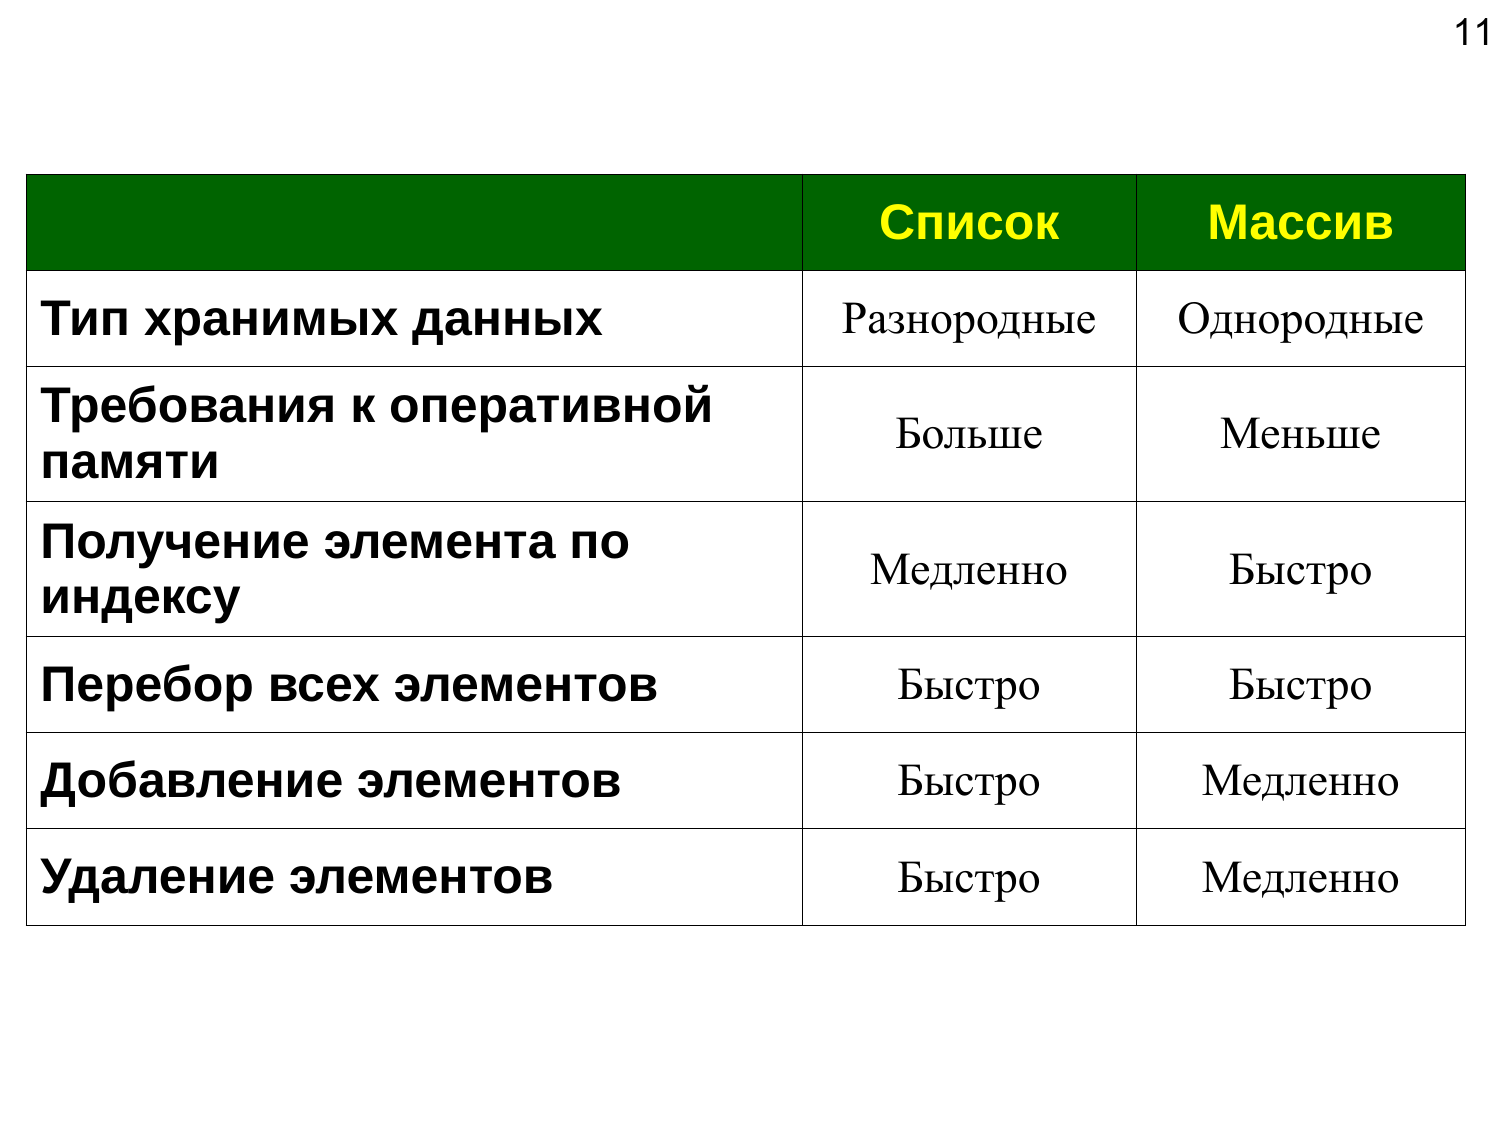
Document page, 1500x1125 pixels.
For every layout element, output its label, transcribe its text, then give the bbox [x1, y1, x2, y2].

table_header Список [803, 175, 1136, 270]
table_cell Получение элемента по индексу [27, 502, 802, 636]
table_cell Тип хранимых данных [27, 271, 802, 366]
table_cell Быстро [803, 733, 1136, 828]
table_cell Быстро [1137, 637, 1465, 732]
table_cell Требования к оперативной памяти [27, 367, 802, 501]
table_cell Меньше [1137, 367, 1465, 501]
table_cell Быстро [803, 829, 1136, 925]
table_cell Удаление элементов [27, 829, 802, 925]
table_cell Добавление элементов [27, 733, 802, 828]
table_cell Перебор всех элементов [27, 637, 802, 732]
table_cell Медленно [803, 502, 1136, 636]
table_cell Быстро [1137, 502, 1465, 636]
table_cell Быстро [803, 637, 1136, 732]
table_cell Разнородные [803, 271, 1136, 366]
table_cell Больше [803, 367, 1136, 501]
table_header [27, 175, 802, 270]
table_cell Медленно [1137, 829, 1465, 925]
table_header Массив [1137, 175, 1465, 270]
table_cell Однородные [1137, 271, 1465, 366]
table_cell Медленно [1137, 733, 1465, 828]
